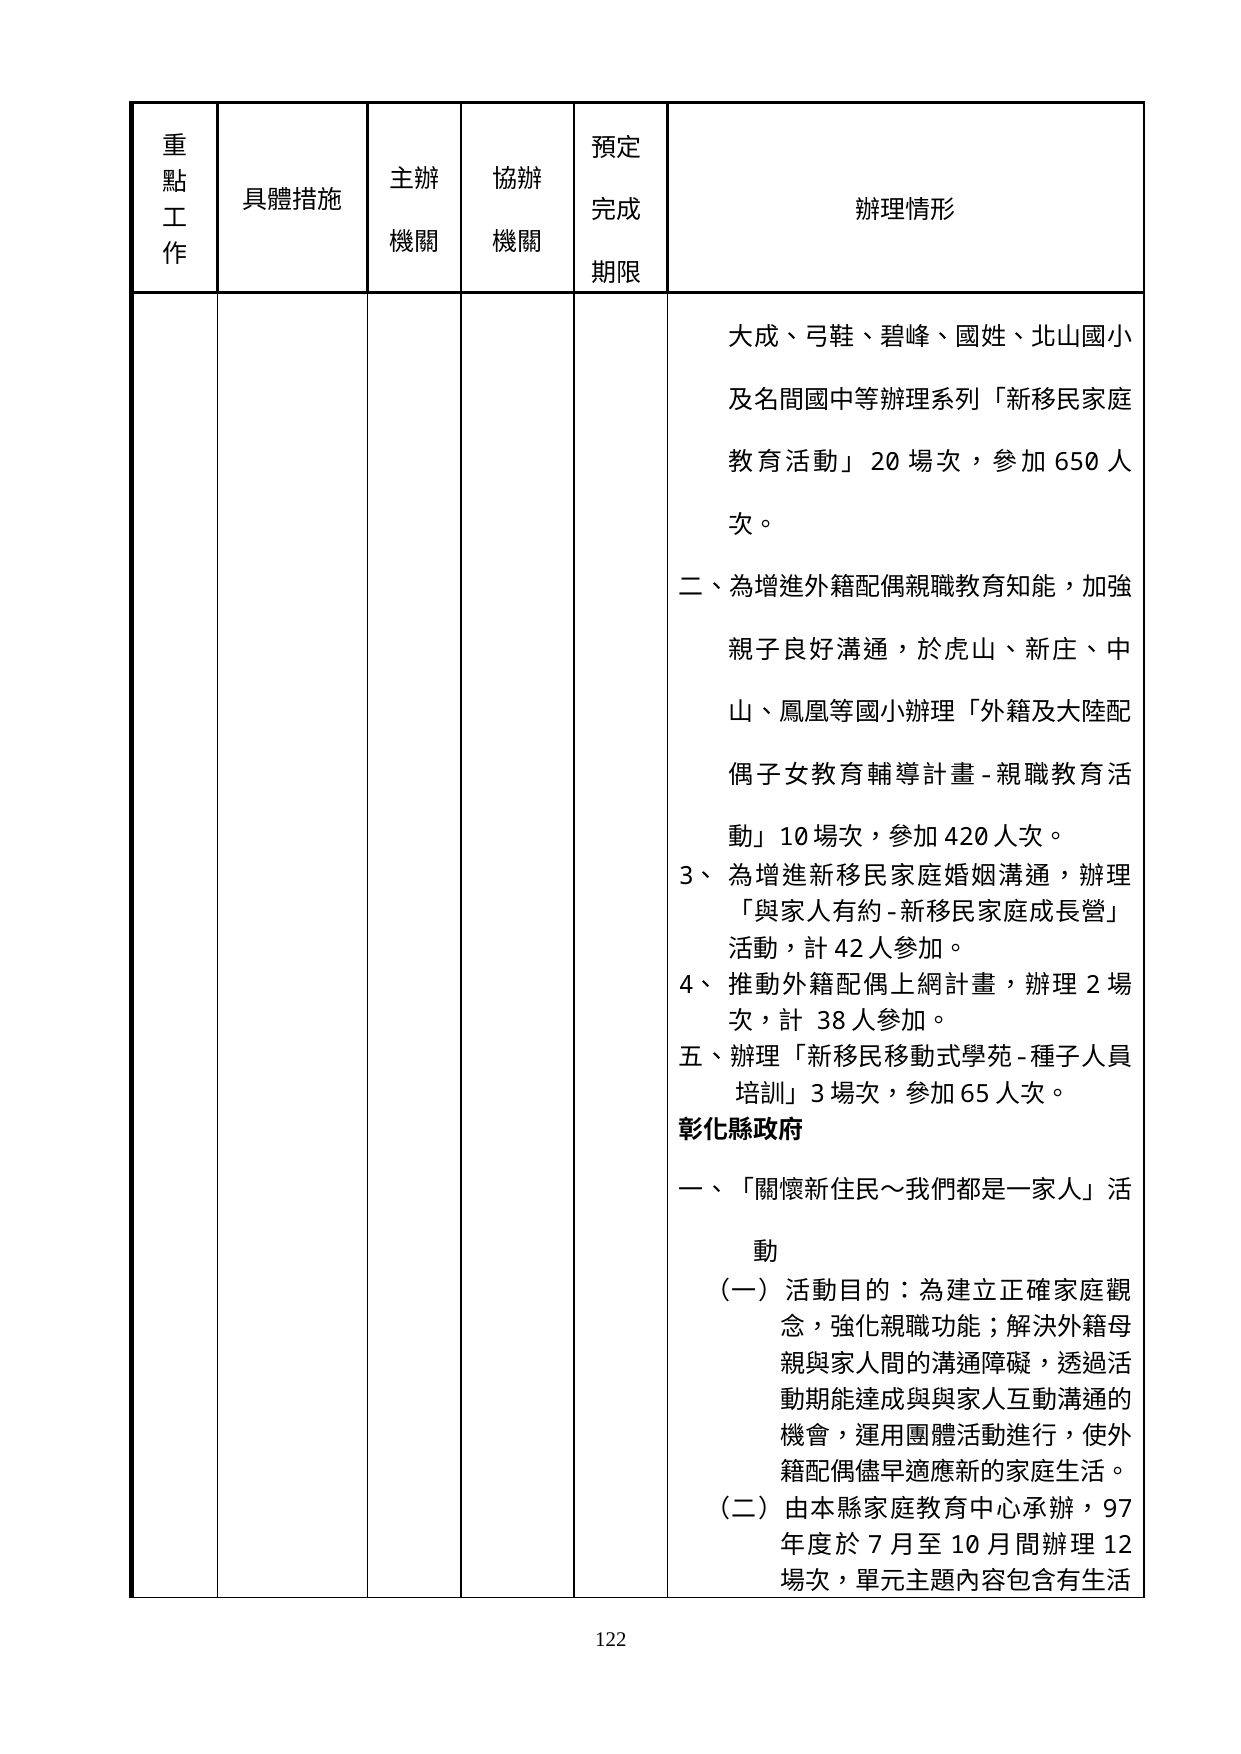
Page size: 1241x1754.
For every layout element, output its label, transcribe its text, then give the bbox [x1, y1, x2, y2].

table_header 協辦 機關 [462, 104, 573, 291]
table_header 主辦 機關 [369, 104, 460, 291]
table_cell [462, 294, 573, 1597]
table_header 辦理情形 [669, 104, 1143, 291]
table_header 具體措施 [219, 104, 366, 291]
table_header 預定完成期限 [575, 104, 666, 291]
table_cell [134, 294, 217, 1597]
table_cell 大成、弓鞋、碧峰、國姓、北山國小及名間國中等辦理系列「新移民家庭教育活動」20場次，參加650人次。 二、為增進外籍配偶親職教育知能，加強親子良好溝通，於虎山、新庄、中山、鳳凰等國小辦理「外籍及大陸配偶子女教育輔導計畫-親職教育活動」10場次，參加420人次。 為增進新移民家庭婚姻溝通，辦理「與家人有約-新移民家庭成長營」活動，計42人參加。 推動外籍配偶上網計畫，辦理2場次，計 38人參加。 五、辦理「新移民移動式學苑-種子人員培訓」3場次，參加65人次。 彰化縣政府 一、「關懷新住民～我們都是一家人」活動 （一）活動目的：為建立正確家庭觀念，強化親職功能；解決外籍母親與家人間的溝通障礙，透過活動期能達成與與家人互動溝通的機會，運用團體活動進行，使外籍配偶儘早適應新的家庭生活。 （二）由本縣家庭教育中心承辦，97年度於7月至10月間辦理12場次，單元主題內容包含有生活 [668, 294, 1143, 1597]
table_cell [575, 294, 667, 1597]
table_cell [368, 294, 460, 1597]
table_header 重點工作 [134, 104, 216, 291]
table_cell [218, 294, 367, 1597]
